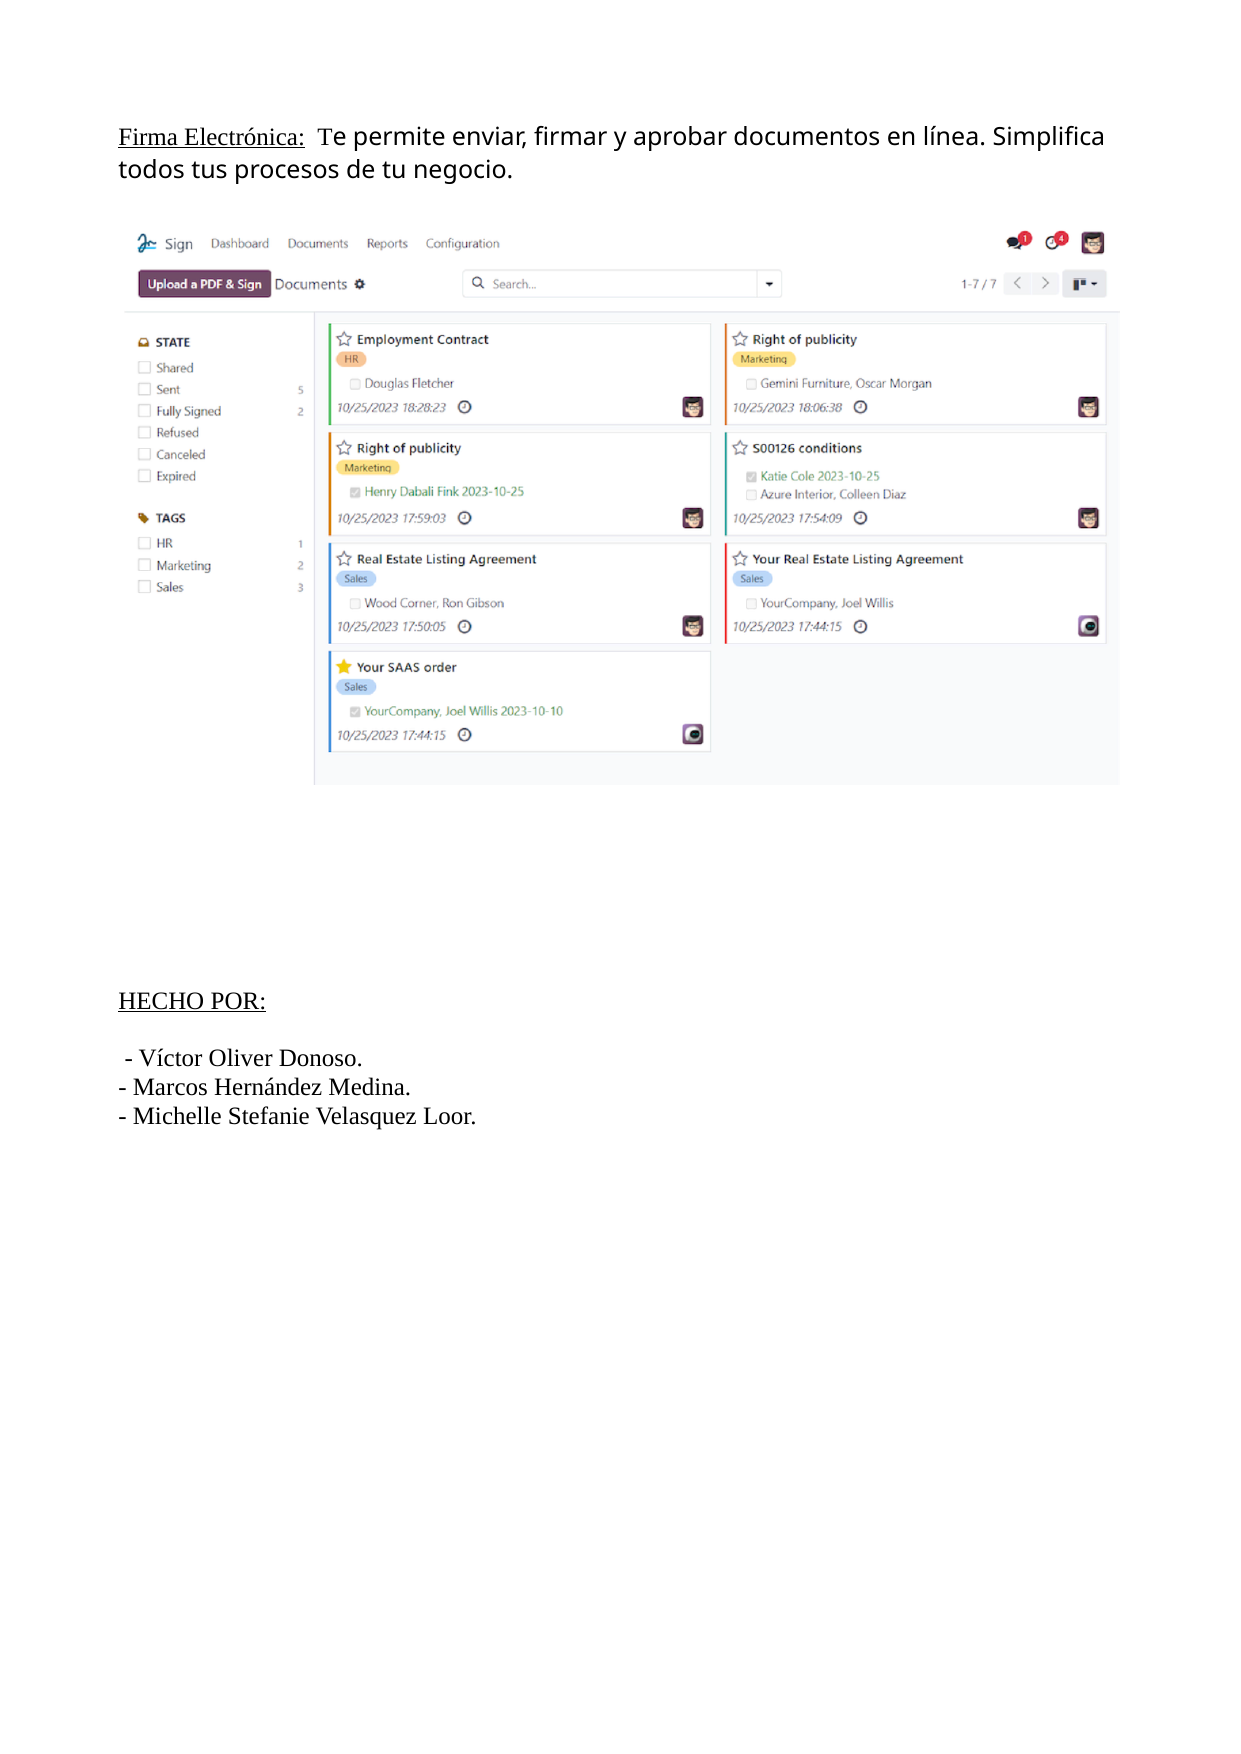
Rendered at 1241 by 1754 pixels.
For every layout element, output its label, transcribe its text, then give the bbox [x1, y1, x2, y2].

text - Víctor Oliver Donoso. [118, 1043, 1122, 1072]
text - Michelle Stefanie Velasquez Loor. [118, 1101, 1122, 1130]
picture [118, 215, 1123, 785]
text - Marcos Hernández Medina. [118, 1072, 1122, 1101]
text Firma Electrónica: Te permite enviar, firmar y aprobar documentos en línea. Simplifica todos tus procesos de tu negocio. [118, 118, 1122, 186]
text HECHO POR: [118, 986, 1122, 1015]
